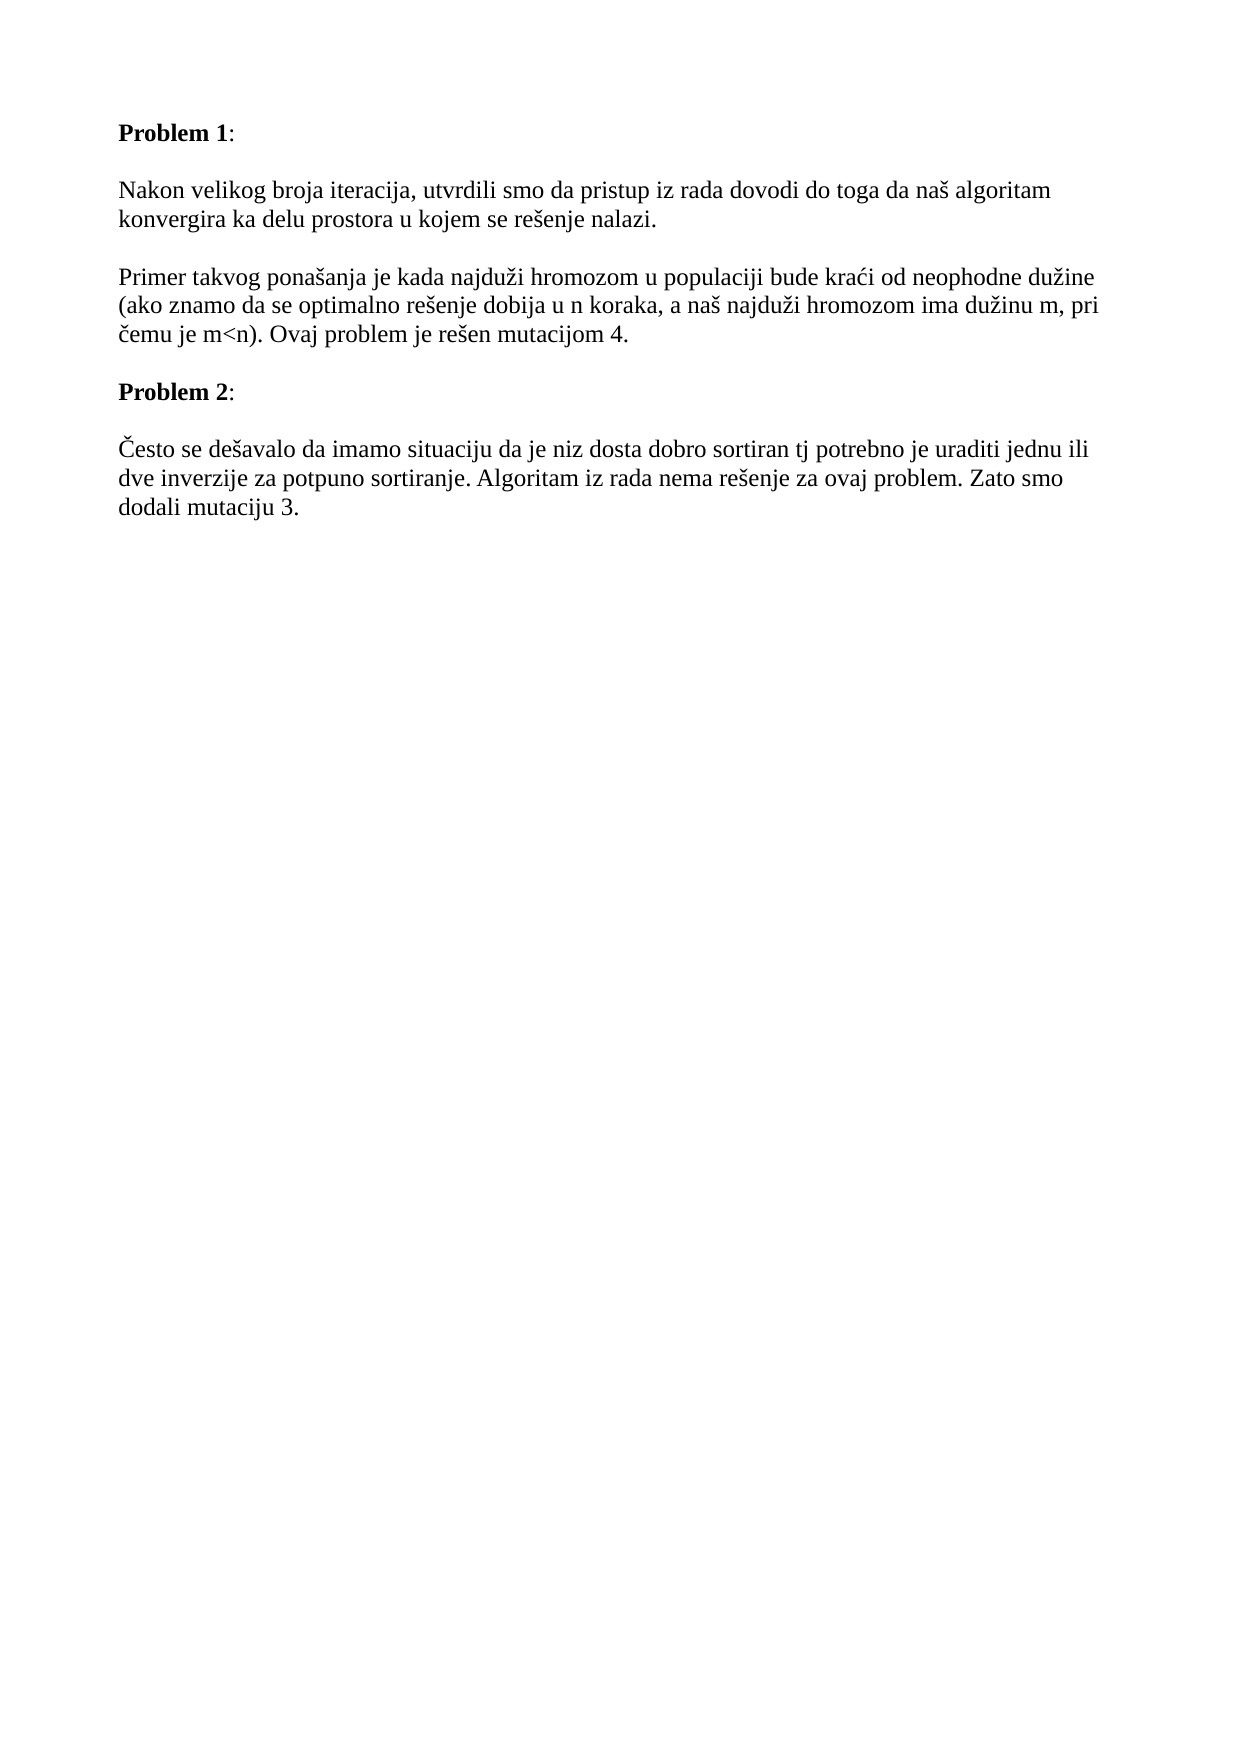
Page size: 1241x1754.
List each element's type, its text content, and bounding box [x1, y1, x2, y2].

text Nakon velikog broja iteracija, utvrdili smo da pristup iz rada dovodi do toga da naš algoritam konvergira ka delu prostora u kojem se rešenje nalazi. [118, 147, 1122, 233]
text Problem 2: [118, 377, 1122, 406]
text Problem 1: [118, 118, 1122, 147]
text Primer takvog ponašanja je kada najduži hromozom u populaciji bude kraći od neophodne dužine (ako znamo da se optimalno rešenje dobija u n koraka, a naš najduži hromozom ima dužinu m, pri čemu je m<n). Ovaj problem je rešen mutacijom 4. [118, 262, 1122, 348]
text Često se dešavalo da imamo situaciju da je niz dosta dobro sortiran tj potrebno je uraditi jednu ili dve inverzije za potpuno sortiranje. Algoritam iz rada nema rešenje za ovaj problem. Zato smo dodali mutaciju 3. [118, 434, 1122, 521]
